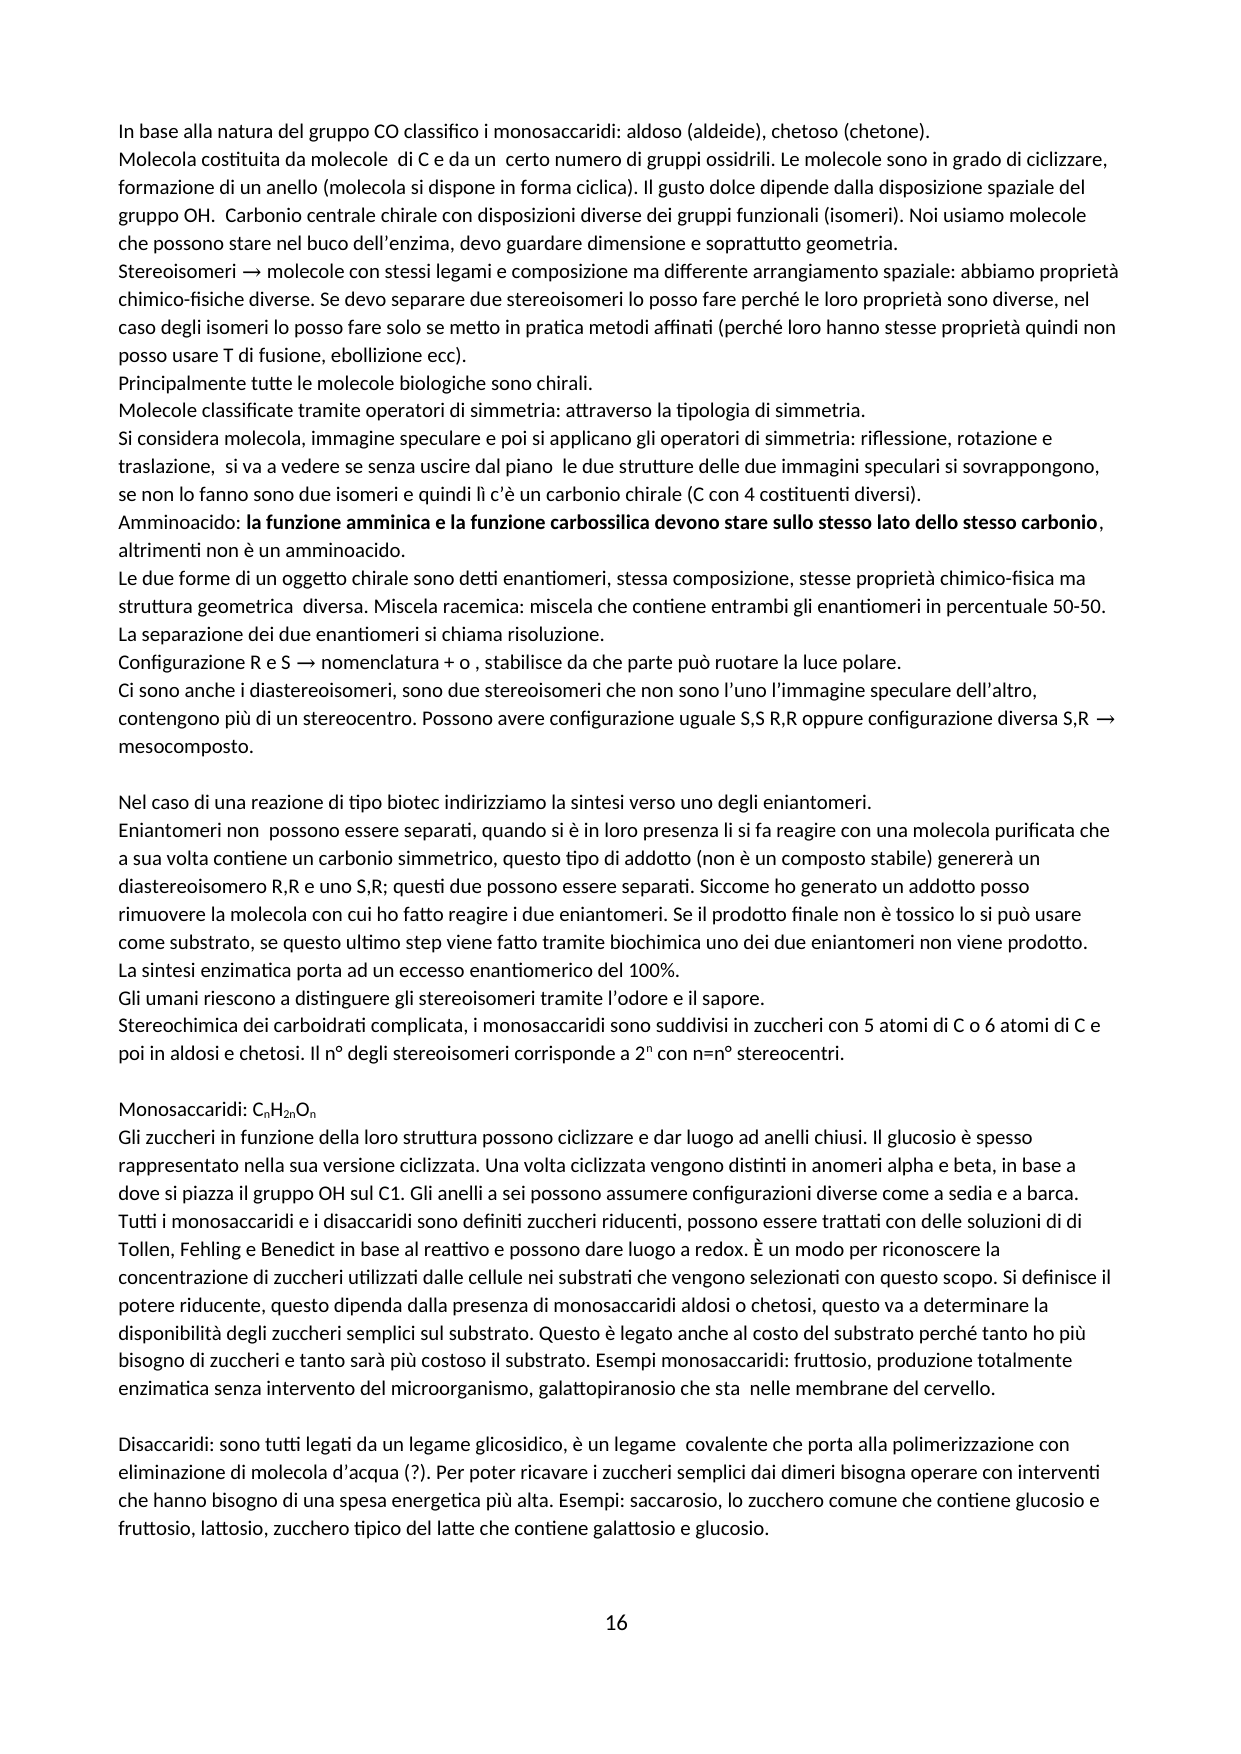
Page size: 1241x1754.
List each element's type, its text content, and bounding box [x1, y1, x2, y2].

text In base alla natura del gruppo CO classifico i monosaccaridi: aldoso (aldeide), chetoso (chetone). Molecola costituita da molecole di C e da un certo numero di gruppi ossidrili. Le molecole sono in grado di ciclizzare, formazione di un anello (molecola si dispone in forma ciclica). Il gusto dolce dipende dalla disposizione spaziale del gruppo OH. Carbonio centrale chirale con disposizioni diverse dei gruppi funzionali (isomeri). Noi usiamo molecole che possono stare nel buco dell’enzima, devo guardare dimensione e soprattutto geometria. Stereoisomeri → molecole con stessi legami e composizione ma differente arrangiamento spaziale: abbiamo proprietà chimico-fisiche diverse. Se devo separare due stereoisomeri lo posso fare perché le loro proprietà sono diverse, nel caso degli isomeri lo posso fare solo se metto in pratica metodi affinati (perché loro hanno stesse proprietà quindi non posso usare T di fusione, ebollizione ecc). Principalmente tutte le molecole biologiche sono chirali. Molecole classificate tramite operatori di simmetria: attraverso la tipologia di simmetria. Si considera molecola, immagine speculare e poi si applicano gli operatori di simmetria: riflessione, rotazione e traslazione, si va a vedere se senza uscire dal piano le due strutture delle due immagini speculari si sovrappongono, se non lo fanno sono due isomeri e quindi lì c’è un carbonio chirale (C con 4 costituenti diversi). Amminoacido: la funzione amminica e la funzione carbossilica devono stare sullo stesso lato dello stesso carbonio, altrimenti non è un amminoacido. Le due forme di un oggetto chirale sono detti enantiomeri, stessa composizione, stesse proprietà chimico-fisica ma struttura geometrica diversa. Miscela racemica: miscela che contiene entrambi gli enantiomeri in percentuale 50-50. La separazione dei due enantiomeri si chiama risoluzione. Configurazione R e S → nomenclatura + o , stabilisce da che parte può ruotare la luce polare. Ci sono anche i diastereoisomeri, sono due stereoisomeri che non sono l’uno l’immagine speculare dell’altro, contengono più di un stereocentro. Possono avere configurazione uguale S,S R,R oppure configurazione diversa S,R → mesocomposto. Nel caso di una reazione di tipo biotec indirizziamo la sintesi verso uno degli eniantomeri. Eniantomeri non possono essere separati, quando si è in loro presenza li si fa reagire con una molecola purificata che a sua volta contiene un carbonio simmetrico, questo tipo di addotto (non è un composto stabile) genererà un diastereoisomero R,R e uno S,R; questi due possono essere separati. Siccome ho generato un addotto posso rimuovere la molecola con cui ho fatto reagire i due eniantomeri. Se il prodotto finale non è tossico lo si può usare come substrato, se questo ultimo step viene fatto tramite biochimica uno dei due eniantomeri non viene prodotto. La sintesi enzimatica porta ad un eccesso enantiomerico del 100%. Gli umani riescono a distinguere gli stereoisomeri tramite l’odore e il sapore. Stereochimica dei carboidrati complicata, i monosaccaridi sono suddivisi in zuccheri con 5 atomi di C o 6 atomi di C e poi in aldosi e chetosi. Il n° degli stereoisomeri corrisponde a 2n con n=n° stereocentri. Monosaccaridi: CnH2nOn Gli zuccheri in funzione della loro struttura possono ciclizzare e dar luogo ad anelli chiusi. Il glucosio è spesso rappresentato nella sua versione ciclizzata. Una volta ciclizzata vengono distinti in anomeri alpha e beta, in base a dove si piazza il gruppo OH sul C1. Gli anelli a sei possono assumere configurazioni diverse come a sedia e a barca. Tutti i monosaccaridi e i disaccaridi sono definiti zuccheri riducenti, possono essere trattati con delle soluzioni di di Tollen, Fehling e Benedict in base al reattivo e possono dare luogo a redox. È un modo per riconoscere la concentrazione di zuccheri utilizzati dalle cellule nei substrati che vengono selezionati con questo scopo. Si definisce il potere riducente, questo dipenda dalla presenza di monosaccaridi aldosi o chetosi, questo va a determinare la disponibilità degli zuccheri semplici sul substrato. Questo è legato anche al costo del substrato perché tanto ho più bisogno di zuccheri e tanto sarà più costoso il substrato. Esempi monosaccaridi: fruttosio, produzione totalmente enzimatica senza intervento del microorganismo, galattopiranosio che sta nelle membrane del cervello. Disaccaridi: sono tutti legati da un legame glicosidico, è un legame covalente che porta alla polimerizzazione con eliminazione di molecola d’acqua (?). Per poter ricavare i zuccheri semplici dai dimeri bisogna operare con interventi che hanno bisogno di una spesa energetica più alta. Esempi: saccarosio, lo zucchero comune che contiene glucosio e fruttosio, lattosio, zucchero tipico del latte che contiene galattosio e glucosio. [118, 118, 1122, 1568]
